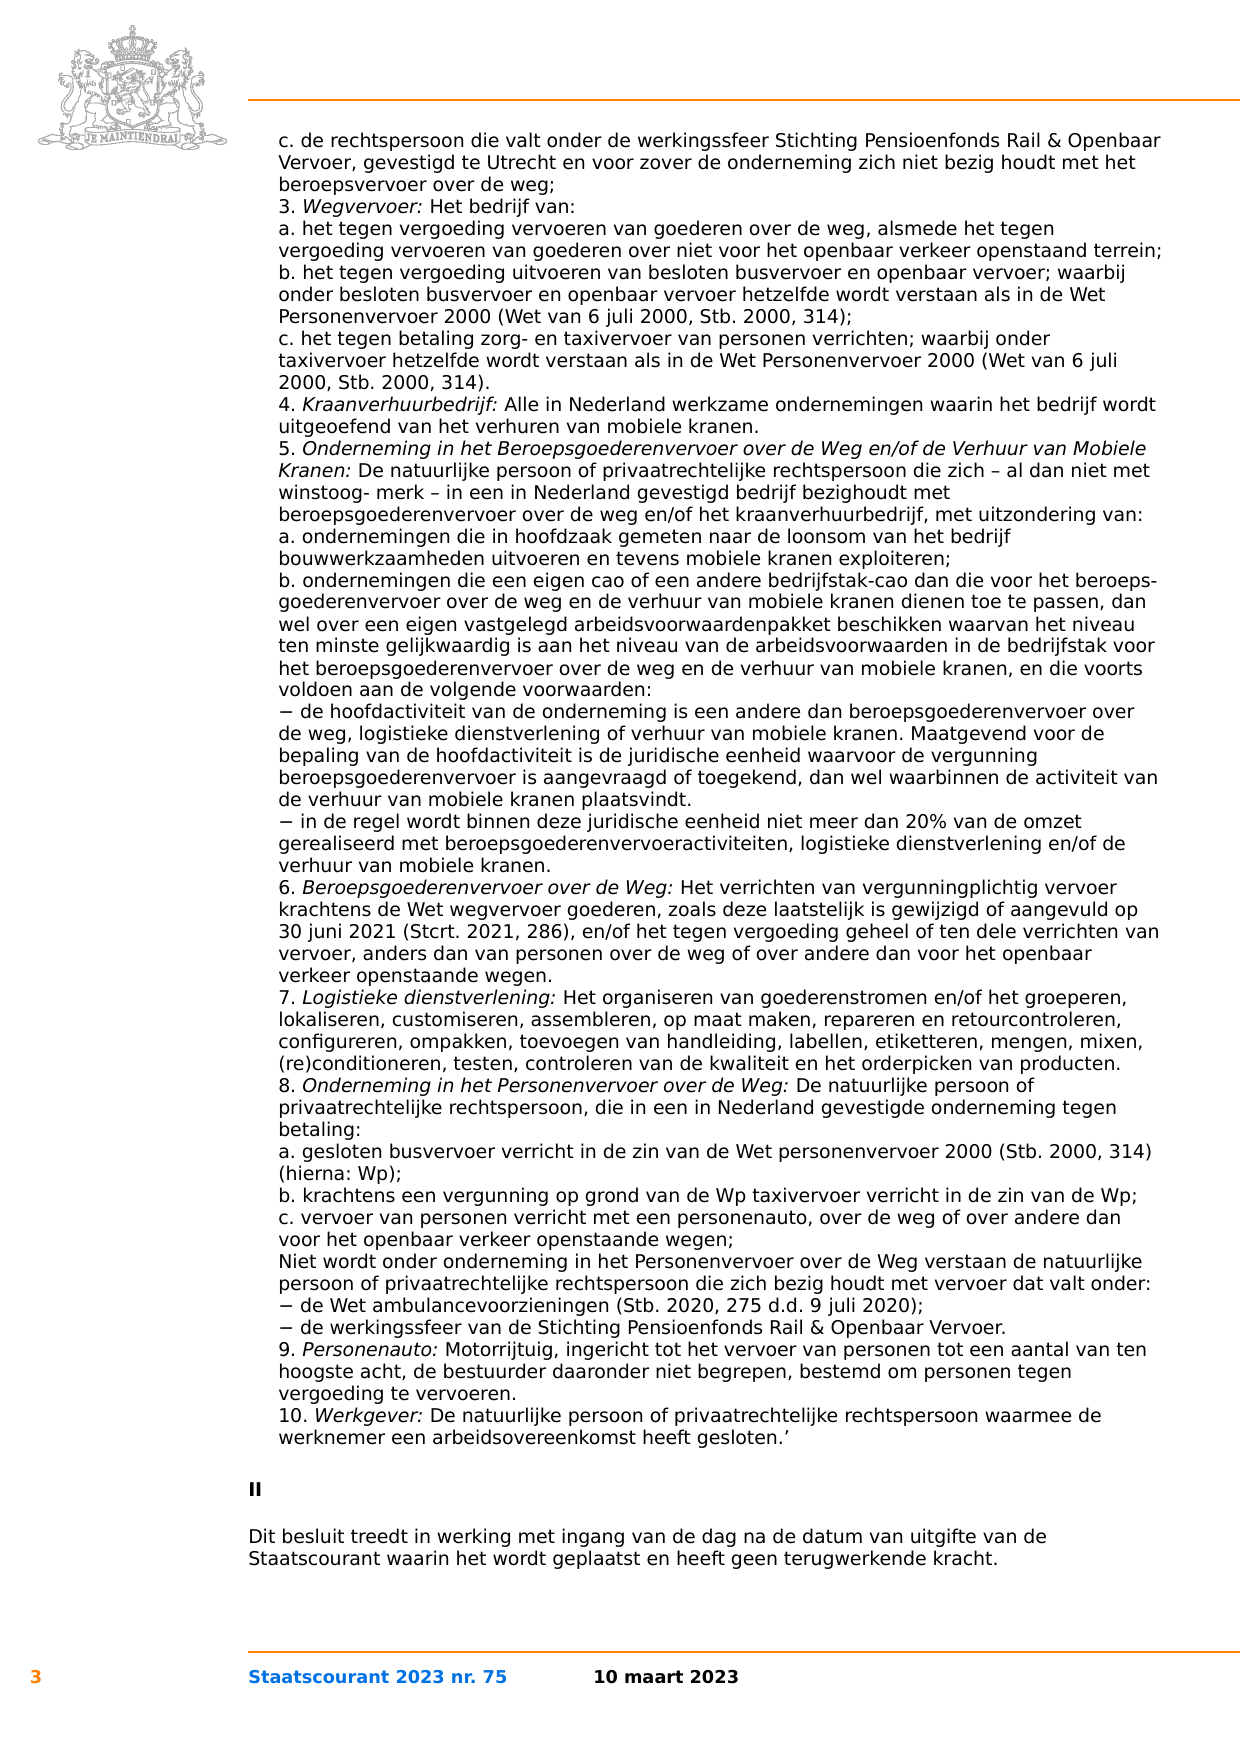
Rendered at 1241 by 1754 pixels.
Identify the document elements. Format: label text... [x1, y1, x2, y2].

text a. gesloten busvervoer verricht in de zin van de Wet personenvervoer 2000 (Stb. 2000, 314) (hierna: Wp); [278, 1141, 1163, 1185]
text − in de regel wordt binnen deze juridische eenheid niet meer dan 20% van de omzet gerealiseerd met beroepsgoederenvervoeractiviteiten, logistieke dienstverlening en/of de verhuur van mobiele kranen. [278, 811, 1163, 877]
text 9. Personenauto: Motorrijtuig, ingericht tot het vervoer van personen tot een aantal van ten hoogste acht, de bestuurder daaronder niet begrepen, bestemd om personen tegen vergoeding te vervoeren. [278, 1339, 1163, 1405]
text 8. Onderneming in het Personenvervoer over de Weg: De natuurlijke persoon of privaatrechtelijke rechtspersoon, die in een in Nederland gevestigde onderneming tegen betaling: [278, 1075, 1163, 1141]
subtitle II [248, 1479, 1163, 1501]
text 5. Onderneming in het Beroepsgoederenvervoer over de Weg en/of de Verhuur van Mobiele Kranen: De natuurlijke persoon of privaatrechtelijke rechtspersoon die zich – al dan niet met winstoog- merk – in een in Nederland gevestigd bedrijf bezighoudt met beroepsgoederenvervoer over de weg en/of het kraanverhuurbedrijf, met uitzondering van: [278, 438, 1163, 526]
text − de werkingssfeer van de Stichting Pensioenfonds Rail & Openbaar Vervoer. [278, 1317, 1163, 1339]
text − de Wet ambulancevoorzieningen (Stb. 2020, 275 d.d. 9 juli 2020); [278, 1295, 1163, 1317]
text 7. Logistieke dienstverlening: Het organiseren van goederenstromen en/of het groeperen, lokaliseren, customiseren, assembleren, op maat maken, repareren en retourcontroleren, configureren, ompakken, toevoegen van handleiding, labellen, etiketteren, mengen, mixen, (re)conditioneren, testen, controleren van de kwaliteit en het orderpicken van producten. [278, 987, 1163, 1075]
text Dit besluit treedt in werking met ingang van de dag na de datum van uitgifte van de Staatscourant waarin het wordt geplaatst en heeft geen terugwerkende kracht. [248, 1526, 1163, 1569]
text c. het tegen betaling zorg- en taxivervoer van personen verrichten; waarbij onder taxivervoer hetzelfde wordt verstaan als in de Wet Personenvervoer 2000 (Wet van 6 juli 2000, Stb. 2000, 314). [278, 328, 1163, 394]
picture [38, 25, 227, 150]
text b. krachtens een vergunning op grond van de Wp taxivervoer verricht in de zin van de Wp; [278, 1185, 1163, 1207]
text a. het tegen vergoeding vervoeren van goederen over de weg, alsmede het tegen vergoeding vervoeren van goederen over niet voor het openbaar verkeer openstaand terrein; [278, 218, 1163, 262]
text b. het tegen vergoeding uitvoeren van besloten busvervoer en openbaar vervoer; waarbij onder besloten busvervoer en openbaar vervoer hetzelfde wordt verstaan als in de Wet Personenvervoer 2000 (Wet van 6 juli 2000, Stb. 2000, 314); [278, 262, 1163, 328]
text 6. Beroepsgoederenvervoer over de Weg: Het verrichten van vergunningplichtig vervoer krachtens de Wet wegvervoer goederen, zoals deze laatstelijk is gewijzigd of aangevuld op 30 juni 2021 (Stcrt. 2021, 286), en/of het tegen vergoeding geheel of ten dele verrichten van vervoer, anders dan van personen over de weg of over andere dan voor het openbaar verkeer openstaande wegen. [278, 877, 1163, 987]
text 10. Werkgever: De natuurlijke persoon of privaatrechtelijke rechtspersoon waarmee de werknemer een arbeidsovereenkomst heeft gesloten.’ [278, 1405, 1163, 1449]
text − de hoofdactiviteit van de onderneming is een andere dan beroepsgoederenvervoer over de weg, logistieke dienstverlening of verhuur van mobiele kranen. Maatgevend voor de bepaling van de hoofdactiviteit is de juridische eenheid waarvoor de vergunning beroepsgoederenvervoer is aangevraagd of toegekend, dan wel waarbinnen de activiteit van de verhuur van mobiele kranen plaatsvindt. [278, 701, 1163, 811]
text Niet wordt onder onderneming in het Personenvervoer over de Weg verstaan de natuurlijke persoon of privaatrechtelijke rechtspersoon die zich bezig houdt met vervoer dat valt onder: [278, 1251, 1163, 1295]
text c. de rechtspersoon die valt onder de werkingssfeer Stichting Pensioenfonds Rail & Openbaar Vervoer, gevestigd te Utrecht en voor zover de onderneming zich niet bezig houdt met het beroepsvervoer over de weg; [278, 130, 1163, 196]
text a. ondernemingen die in hoofdzaak gemeten naar de loonsom van het bedrijf bouwwerkzaamheden uitvoeren en tevens mobiele kranen exploiteren; [278, 526, 1163, 569]
text 4. Kraanverhuurbedrijf: Alle in Nederland werkzame ondernemingen waarin het bedrijf wordt uitgeoefend van het verhuren van mobiele kranen. [278, 394, 1163, 438]
text c. vervoer van personen verricht met een personenauto, over de weg of over andere dan voor het openbaar verkeer openstaande wegen; [278, 1207, 1163, 1251]
text b. ondernemingen die een eigen cao of een andere bedrijfstak-cao dan die voor het beroeps- goederenvervoer over de weg en de verhuur van mobiele kranen dienen toe te passen, dan wel over een eigen vastgelegd arbeidsvoorwaardenpakket beschikken waarvan het niveau ten minste gelijkwaardig is aan het niveau van de arbeidsvoorwaarden in de bedrijfstak voor het beroepsgoederenvervoer over de weg en de verhuur van mobiele kranen, en die voorts voldoen aan de volgende voorwaarden: [278, 569, 1163, 701]
text 3. Wegvervoer: Het bedrijf van: [278, 196, 1163, 218]
